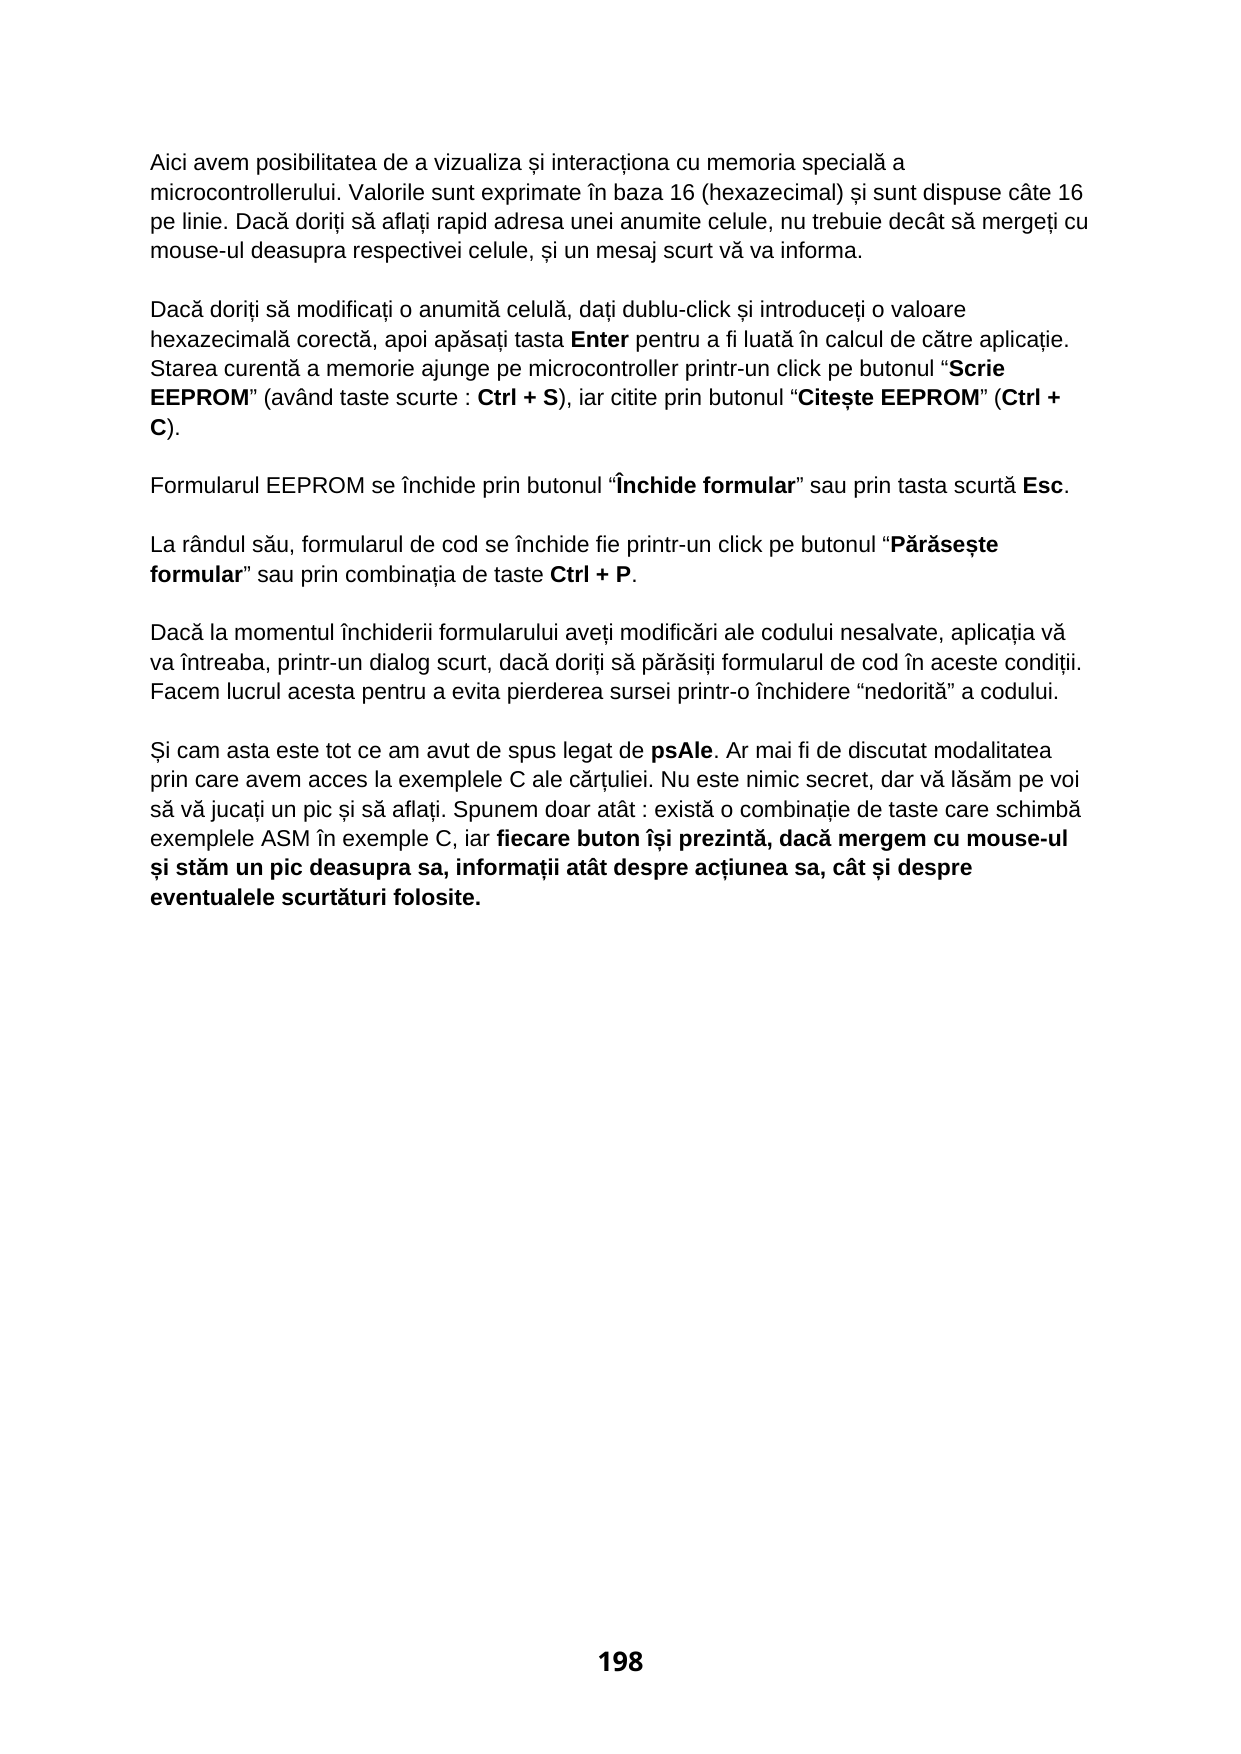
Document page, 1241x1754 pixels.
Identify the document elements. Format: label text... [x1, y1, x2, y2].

subtitle Dacă doriți să modificați o anumită celulă, dați dublu-click și introduceți o valoare hexazecimală corectă, apoi apăsați tasta Enter pentru a fi luată în calcul de către aplicație. Starea curentă a memorie ajunge pe microcontroller printr-un click pe butonul “Scrie EEPROM” (având taste scurte : Ctrl + S), iar citite prin butonul “Citește EEPROM” (Ctrl + C). [150, 297, 1091, 440]
subtitle Și cam asta este tot ce am avut de spus legat de psAle. Ar mai fi de discutat modalitatea prin care avem acces la exemplele C ale cărțuliei. Nu este nimic secret, dar vă lăsăm pe voi să vă jucați un pic și să aflați. Spunem doar atât : există o combinație de taste care schimbă exemplele ASM în exemple C, iar fiecare buton își prezintă, dacă mergem cu mouse-ul și stăm un pic deasupra sa, informații atât despre acțiunea sa, cât și despre eventualele scurtături folosite. [150, 737, 1091, 910]
subtitle Aici avem posibilitatea de a vizualiza și interacționa cu memoria specială a microcontrollerului. Valorile sunt exprimate în baza 16 (hexazecimal) și sunt dispuse câte 16 pe linie. Dacă doriți să aflați rapid adresa unei anumite celule, nu trebuie decât să mergeți cu mouse-ul deasupra respectivei celule, și un mesaj scurt vă va informa. [150, 150, 1091, 264]
subtitle Dacă la momentul închiderii formularului aveți modificări ale codului nesalvate, aplicația vă va întreaba, printr-un dialog scurt, dacă doriți să părăsiți formularul de cod în aceste condiții. Facem lucrul acesta pentru a evita pierderea sursei printr-o închidere “nedorită” a codului. [150, 620, 1091, 704]
subtitle Formularul EEPROM se închide prin butonul “Închide formular” sau prin tasta scurtă Esc. [150, 473, 1091, 499]
subtitle La rândul său, formularul de cod se închide fie printr-un click pe butonul “Părăsește formular” sau prin combinația de taste Ctrl + P. [150, 532, 1091, 587]
